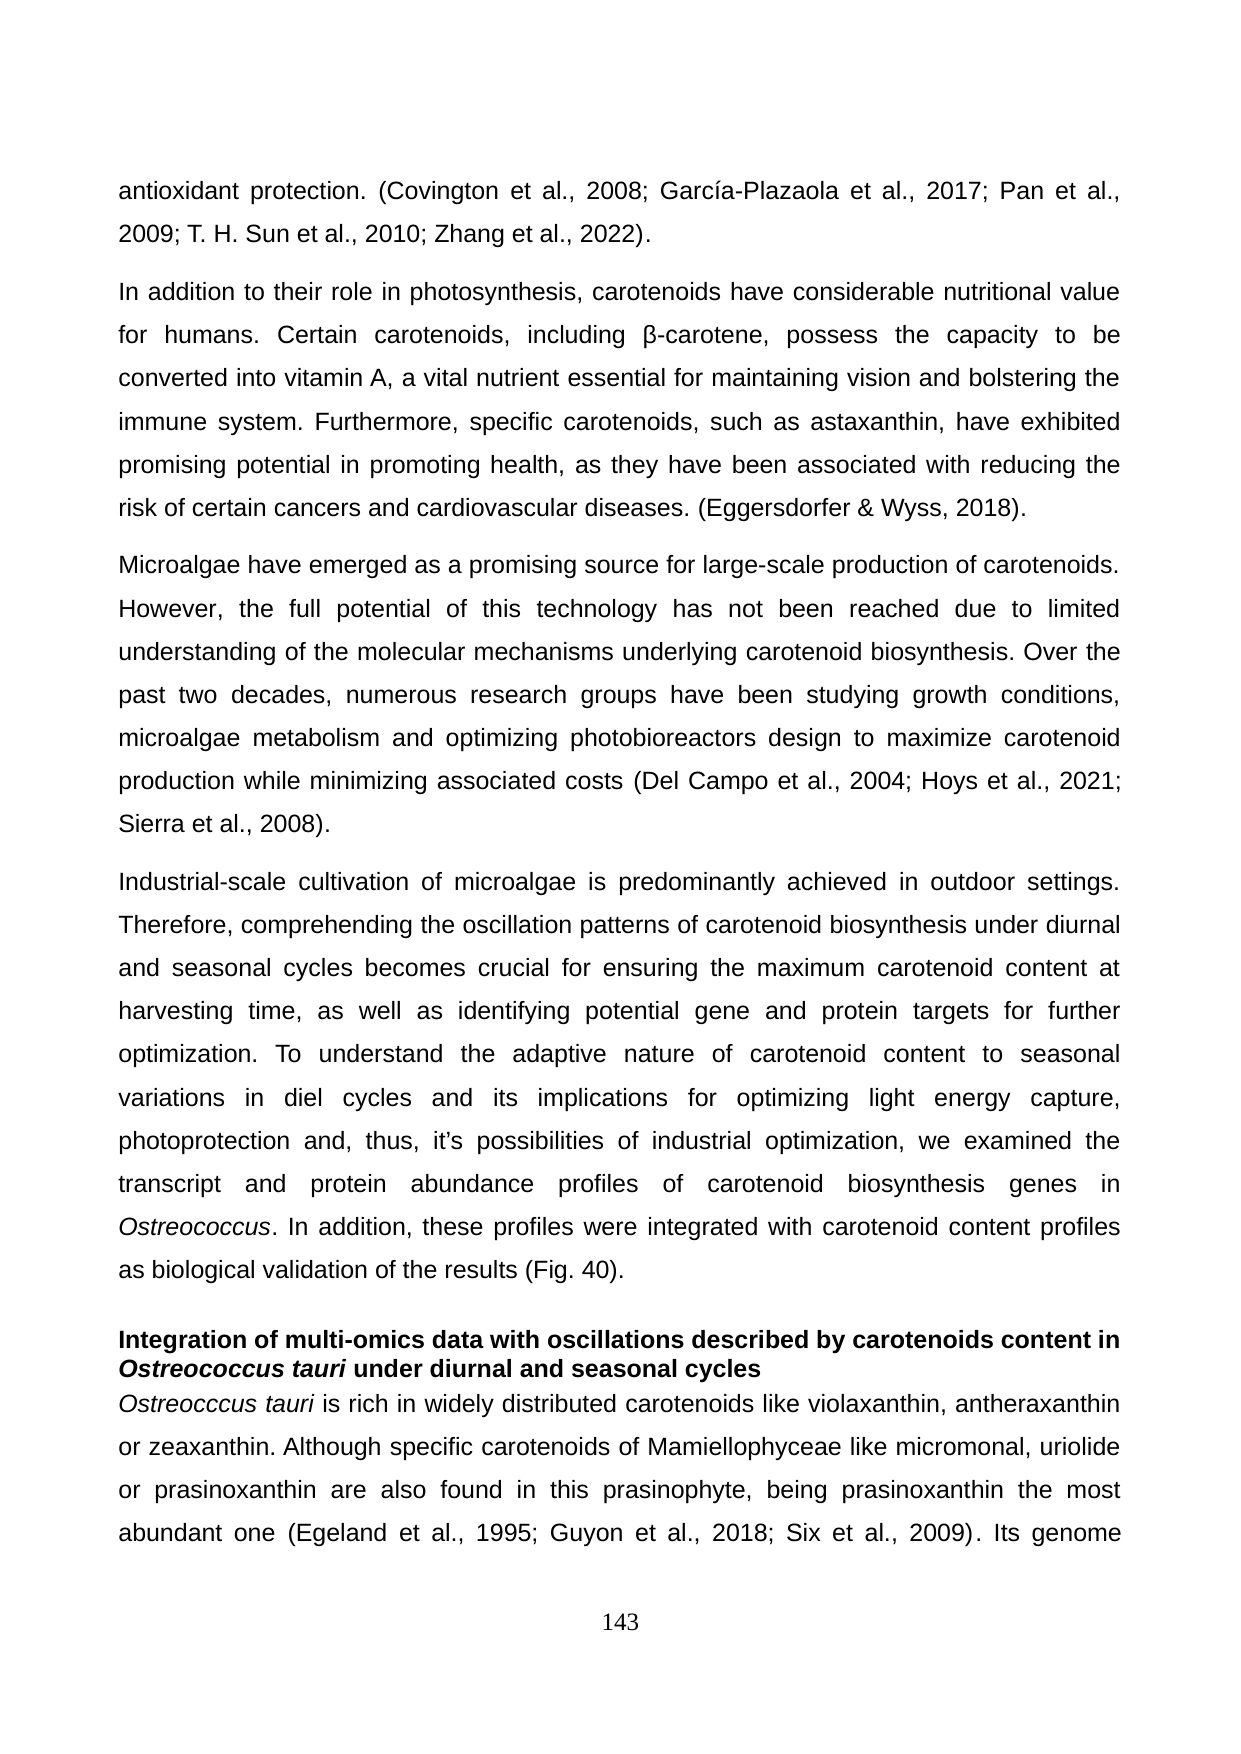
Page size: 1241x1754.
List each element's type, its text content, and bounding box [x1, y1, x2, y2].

text Industrial-scale cultivation of microalgae is predominantly achieved in outdoor settings. Therefore, comprehending the oscillation patterns of carotenoid biosynthesis under diurnal and seasonal cycles becomes crucial for ensuring the maximum carotenoid content at harvesting time, as well as identifying potential gene and protein targets for further optimization. To understand the adaptive nature of carotenoid content to seasonal variations in diel cycles and its implications for optimizing light energy capture, photoprotection and, thus, it’s possibilities of industrial optimization, we examined the transcript and protein abundance profiles of carotenoid biosynthesis genes in Ostreococcus. In addition, these profiles were integrated with carotenoid content profiles as biological validation of the results (Fig. 40). [118, 867, 1122, 1284]
text Microalgae have emerged as a promising source for large-scale production of carotenoids. However, the full potential of this technology has not been reached due to limited understanding of the molecular mechanisms underlying carotenoid biosynthesis. Over the past two decades, numerous research groups have been studying growth conditions, microalgae metabolism and optimizing photobioreactors design to maximize carotenoid production while minimizing associated costs (Del Campo et al., 2004; Hoys et al., 2021; Sierra et al., 2008)⁠. [118, 551, 1122, 838]
subtitle Integration of multi-omics data with oscillations described by carotenoids content in Ostreococcus tauri under diurnal and seasonal cycles [118, 1325, 1122, 1383]
text Ostreocccus tauri is rich in widely distributed carotenoids like violaxanthin, antheraxanthin or zeaxanthin. Although specific carotenoids of Mamiellophyceae like micromonal, uriolide or prasinoxanthin are also found in this prasinophyte, being prasinoxanthin the most abundant one (Egeland et al., 1995; Guyon et al., 2018; Six et al., 2009)⁠. Its genome [118, 1389, 1122, 1547]
text antioxidant protection. (Covington et al., 2008; García-Plazaola et al., 2017; Pan et al., 2009; T. H. Sun et al., 2010; Zhang et al., 2022)⁠. [118, 176, 1122, 248]
text In addition to their role in photosynthesis, carotenoids have considerable nutritional value for humans. Certain carotenoids, including β-carotene, possess the capacity to be converted into vitamin A, a vital nutrient essential for maintaining vision and bolstering the immune system. Furthermore, specific carotenoids, such as astaxanthin, have exhibited promising potential in promoting health, as they have been associated with reducing the risk of certain cancers and cardiovascular diseases. (Eggersdorfer & Wyss, 2018)⁠. [118, 277, 1122, 522]
